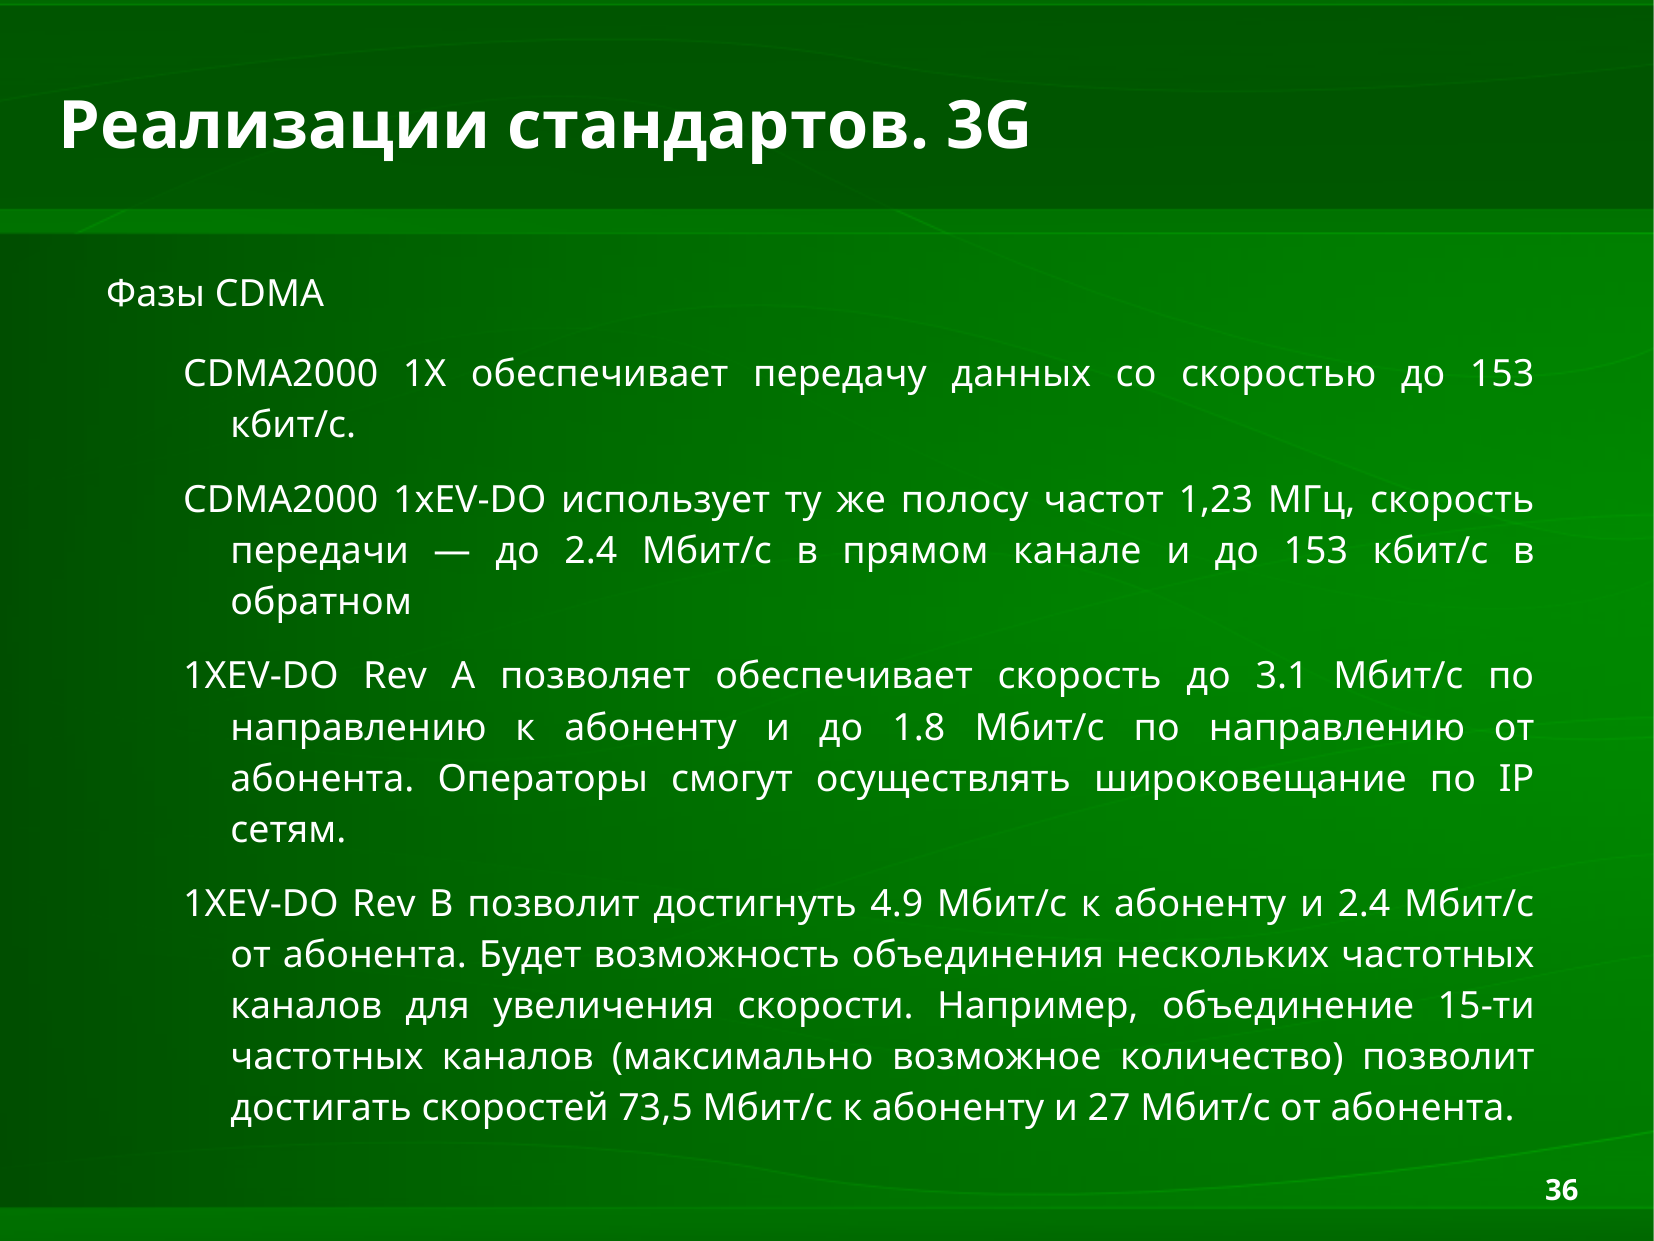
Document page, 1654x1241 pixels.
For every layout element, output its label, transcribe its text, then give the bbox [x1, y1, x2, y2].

picture [0, 0, 1654, 1241]
list Фазы CDMA CDMA2000 1Х обеспечивает передачу данных со скоростью до 153 кбит/с. CDMA2000 1xEV-DO использует ту же полосу частот 1,23 МГц, скорость передачи — до 2.4 Мбит/с в прямом канале и до 153 кбит/с в обратном 1ХEV-DO Rev A позволяет обеспечивает скорость до 3.1 Мбит/с по направлению к абоненту и до 1.8 Мбит/с по направлению от абонента. Операторы смогут осуществлять широковещание по IP сетям. 1ХEV-DO Rev B позволит достигнуть 4.9 Мбит/с к абоненту и 2.4 Мбит/с от абонента. Будет возможность объединения нескольких частотных каналов для увеличения скорости. Например, объединение 15-ти частотных каналов (максимально возможное количество) позволит достигать скоростей 73,5 Мбит/с к абоненту и 27 Мбит/с от абонента. [88, 266, 1536, 1123]
title Реализации стандартов. 3G [23, 8, 1625, 237]
